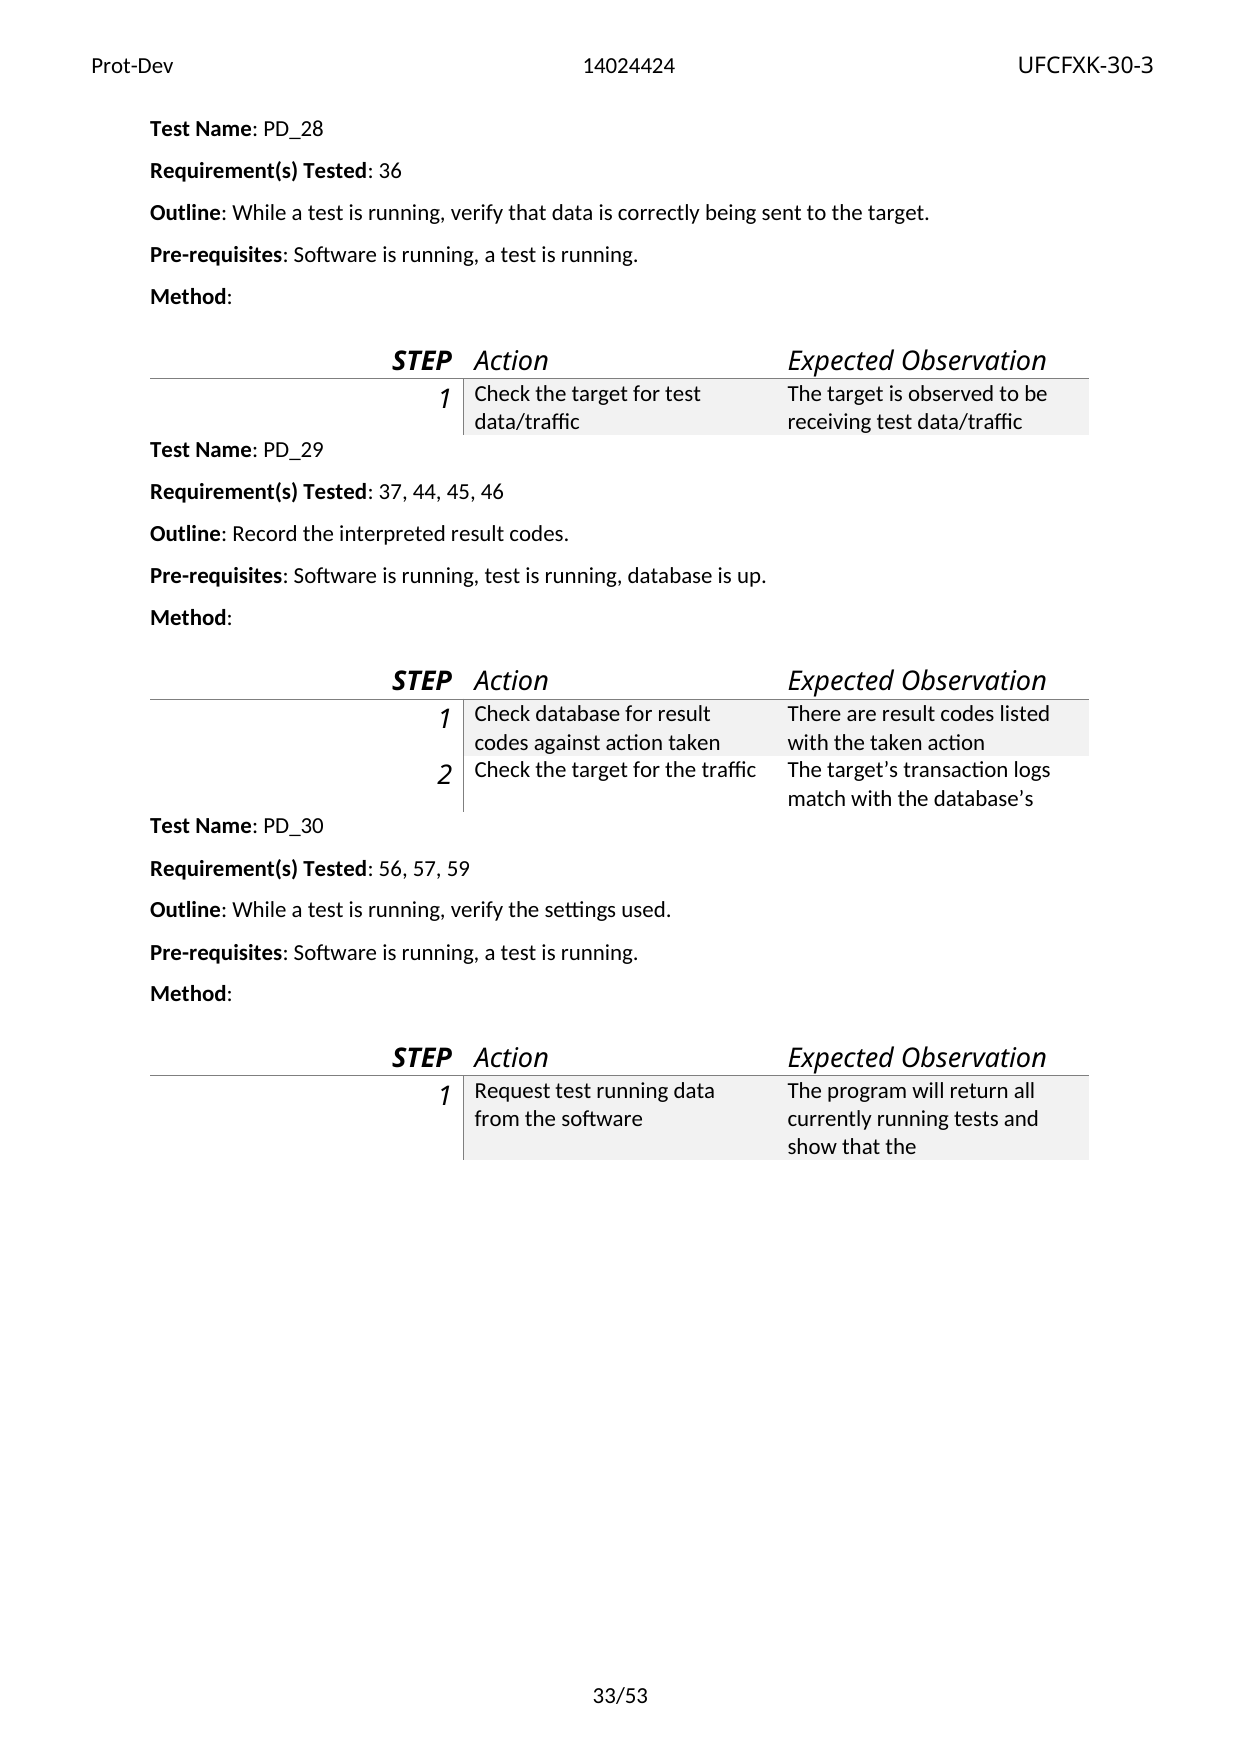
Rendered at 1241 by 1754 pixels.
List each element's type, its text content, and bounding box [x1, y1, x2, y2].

table_header Expected Observation [776, 1038, 1089, 1075]
table_header Expected Observation [776, 341, 1089, 378]
text Test Name: PD_28 Requirement(s) Tested: 36 Outline: While a test is running, verify that data is correctly being sent to the target. Pre-requisites: Software is running, a test is running. Method: [150, 114, 1090, 311]
table_cell 1 [150, 379, 463, 435]
table_header STEP [150, 341, 463, 378]
table_cell Request test running data from the software [464, 1076, 776, 1160]
table_cell There are result codes listed with the taken action [776, 700, 1089, 756]
table_cell Check the target for the traffic [464, 756, 776, 812]
text Test Name: PD_30 Requirement(s) Tested: 56, 57, 59 Outline: While a test is running, verify the settings used. Pre-requisites: Software is running, a test is running. Method: [150, 812, 1090, 1008]
table_cell Check the target for test data/traffic [464, 379, 776, 435]
table_header Action [463, 662, 776, 698]
table_header Action [463, 341, 776, 378]
table_cell Check database for result codes against action taken [464, 700, 776, 756]
table_cell 1 [150, 700, 463, 756]
text Test Name: PD_29 Requirement(s) Tested: 37, 44, 45, 46 Outline: Record the interpreted result codes. Pre-requisites: Software is running, test is running, database is up. Method: [150, 435, 1090, 631]
table_cell The target’s transaction logs match with the database’s [776, 756, 1089, 812]
table_header STEP [150, 662, 463, 698]
table_header STEP [150, 1038, 463, 1075]
table_header Expected Observation [776, 662, 1089, 698]
table_cell The program will return all currently running tests and show that the [776, 1076, 1089, 1160]
table_cell 1 [150, 1076, 463, 1160]
table_cell 2 [150, 756, 463, 812]
table_header Action [463, 1038, 776, 1075]
table_cell The target is observed to be receiving test data/traffic [776, 379, 1089, 435]
